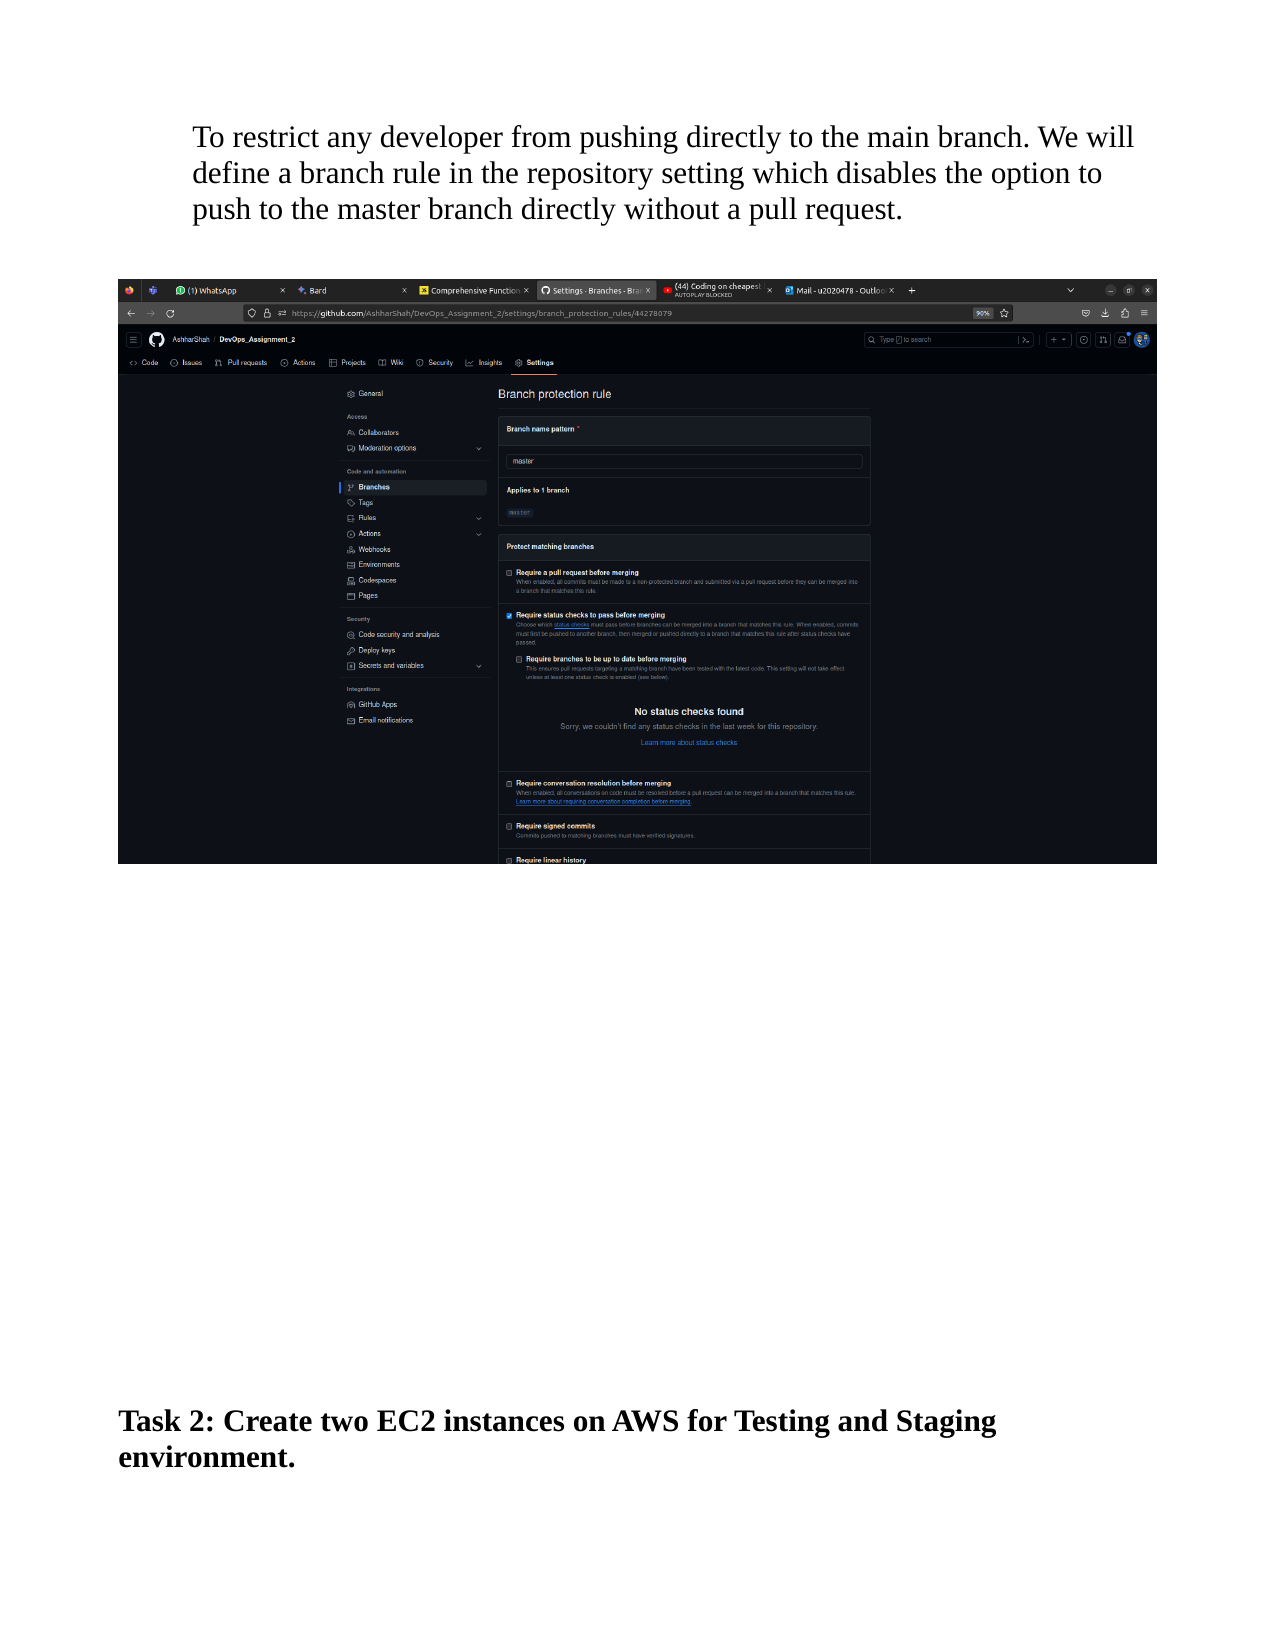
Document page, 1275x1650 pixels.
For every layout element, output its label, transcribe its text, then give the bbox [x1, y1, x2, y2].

text Task 2: Create two EC2 instances on AWS for Testing and Staging environment. [118, 1402, 1157, 1474]
text To restrict any developer from pushing directly to the main branch. We will define a branch rule in the repository setting which disables the option to push to the master branch directly without a pull request. [118, 118, 1157, 226]
picture [118, 279, 1157, 864]
